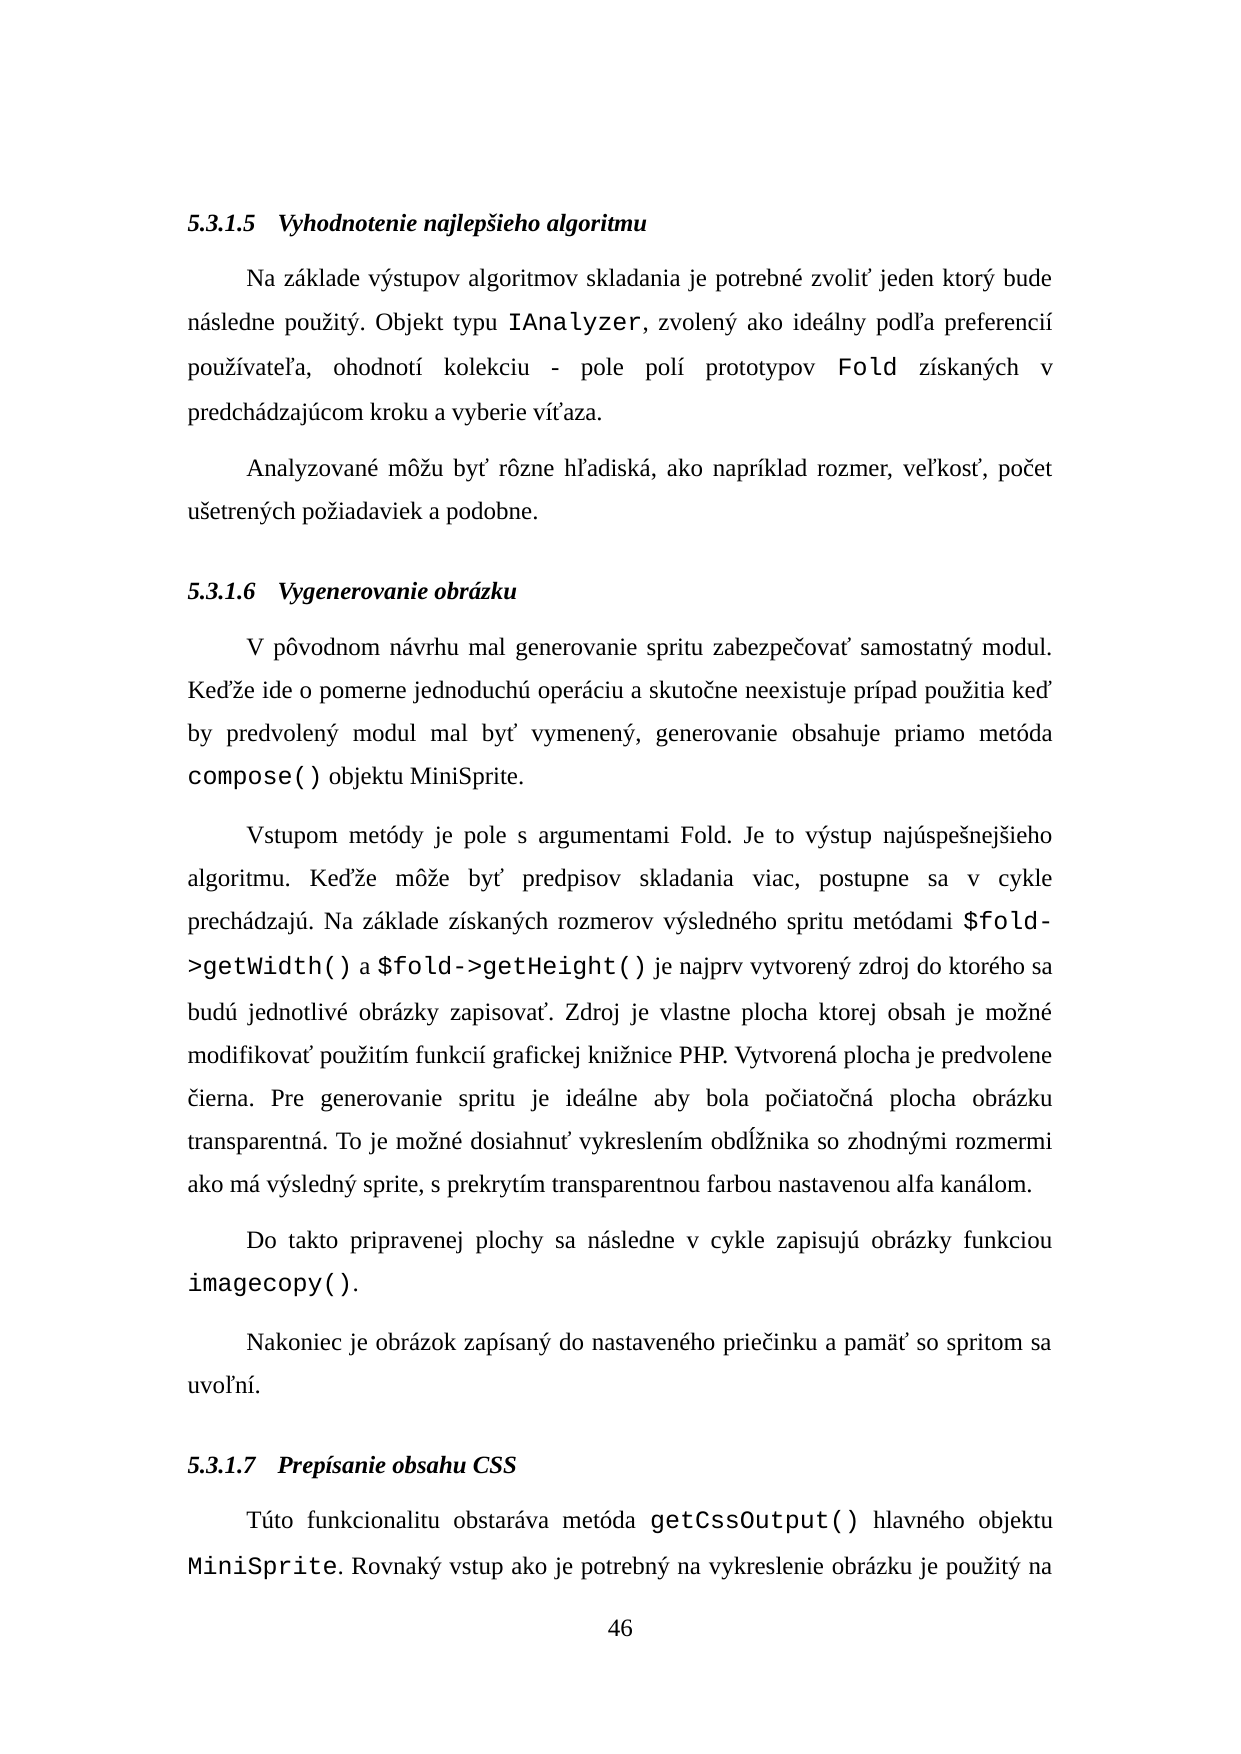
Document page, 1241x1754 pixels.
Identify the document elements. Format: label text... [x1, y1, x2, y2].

subtitle Vyhodnotenie najlepšieho algoritmu [187, 208, 1053, 237]
subtitle Vygenerovanie obrázku [187, 576, 1053, 605]
subtitle Prepísanie obsahu CSS [187, 1450, 1053, 1479]
text Nakoniec je obrázok zapísaný do nastaveného priečinku a pamäť so spritom sa uvoľní. [187, 1327, 1053, 1398]
text V pôvodnom návrhu mal generovanie spritu zabezpečovať samostatný modul. Keďže ide o pomerne jednoduchú operáciu a skutočne neexistuje prípad použitia keď by predvolený modul mal byť vymenený, generovanie obsahuje priamo metóda compose() objektu MiniSprite. [187, 632, 1053, 792]
text Do takto pripravenej plochy sa následne v cykle zapisujú obrázky funkciou imagecopy(). [187, 1225, 1053, 1299]
text Vstupom metódy je pole s argumentami Fold. Je to výstup najúspešnejšieho algoritmu. Keďže môže byť predpisov skladania viac, postupne sa v cykle prechádzajú. Na základe získaných rozmerov výsledného spritu metódami $fold->getWidth() a $fold->getHeight() je najprv vytvorený zdroj do ktorého sa budú jednotlivé obrázky zapisovať. Zdroj je vlastne plocha ktorej obsah je možné modifikovať použitím funkcií grafickej knižnice PHP. Vytvorená plocha je predvolene čierna. Pre generovanie spritu je ideálne aby bola počiatočná plocha obrázku transparentná. To je možné dosiahnuť vykreslením obdĺžnika so zhodnými rozmermi ako má výsledný sprite, s prekrytím transparentnou farbou nastavenou alfa kanálom. [187, 820, 1053, 1198]
text Na základe výstupov algoritmov skladania je potrebné zvoliť jeden ktorý bude následne použitý. Objekt typu IAnalyzer, zvolený ako ideálny podľa preferencií používateľa, ohodnotí kolekciu - pole polí prototypov Fold získaných v predchádzajúcom kroku a vyberie víťaza. [187, 263, 1053, 426]
text Analyzované môžu byť rôzne hľadiská, ako napríklad rozmer, veľkosť, počet ušetrených požiadaviek a podobne. [187, 453, 1053, 524]
text Túto funkcionalitu obstaráva metóda getCssOutput() hlavného objektu MiniSprite. Rovnaký vstup ako je potrebný na vykreslenie obrázku je použitý na [187, 1506, 1053, 1582]
